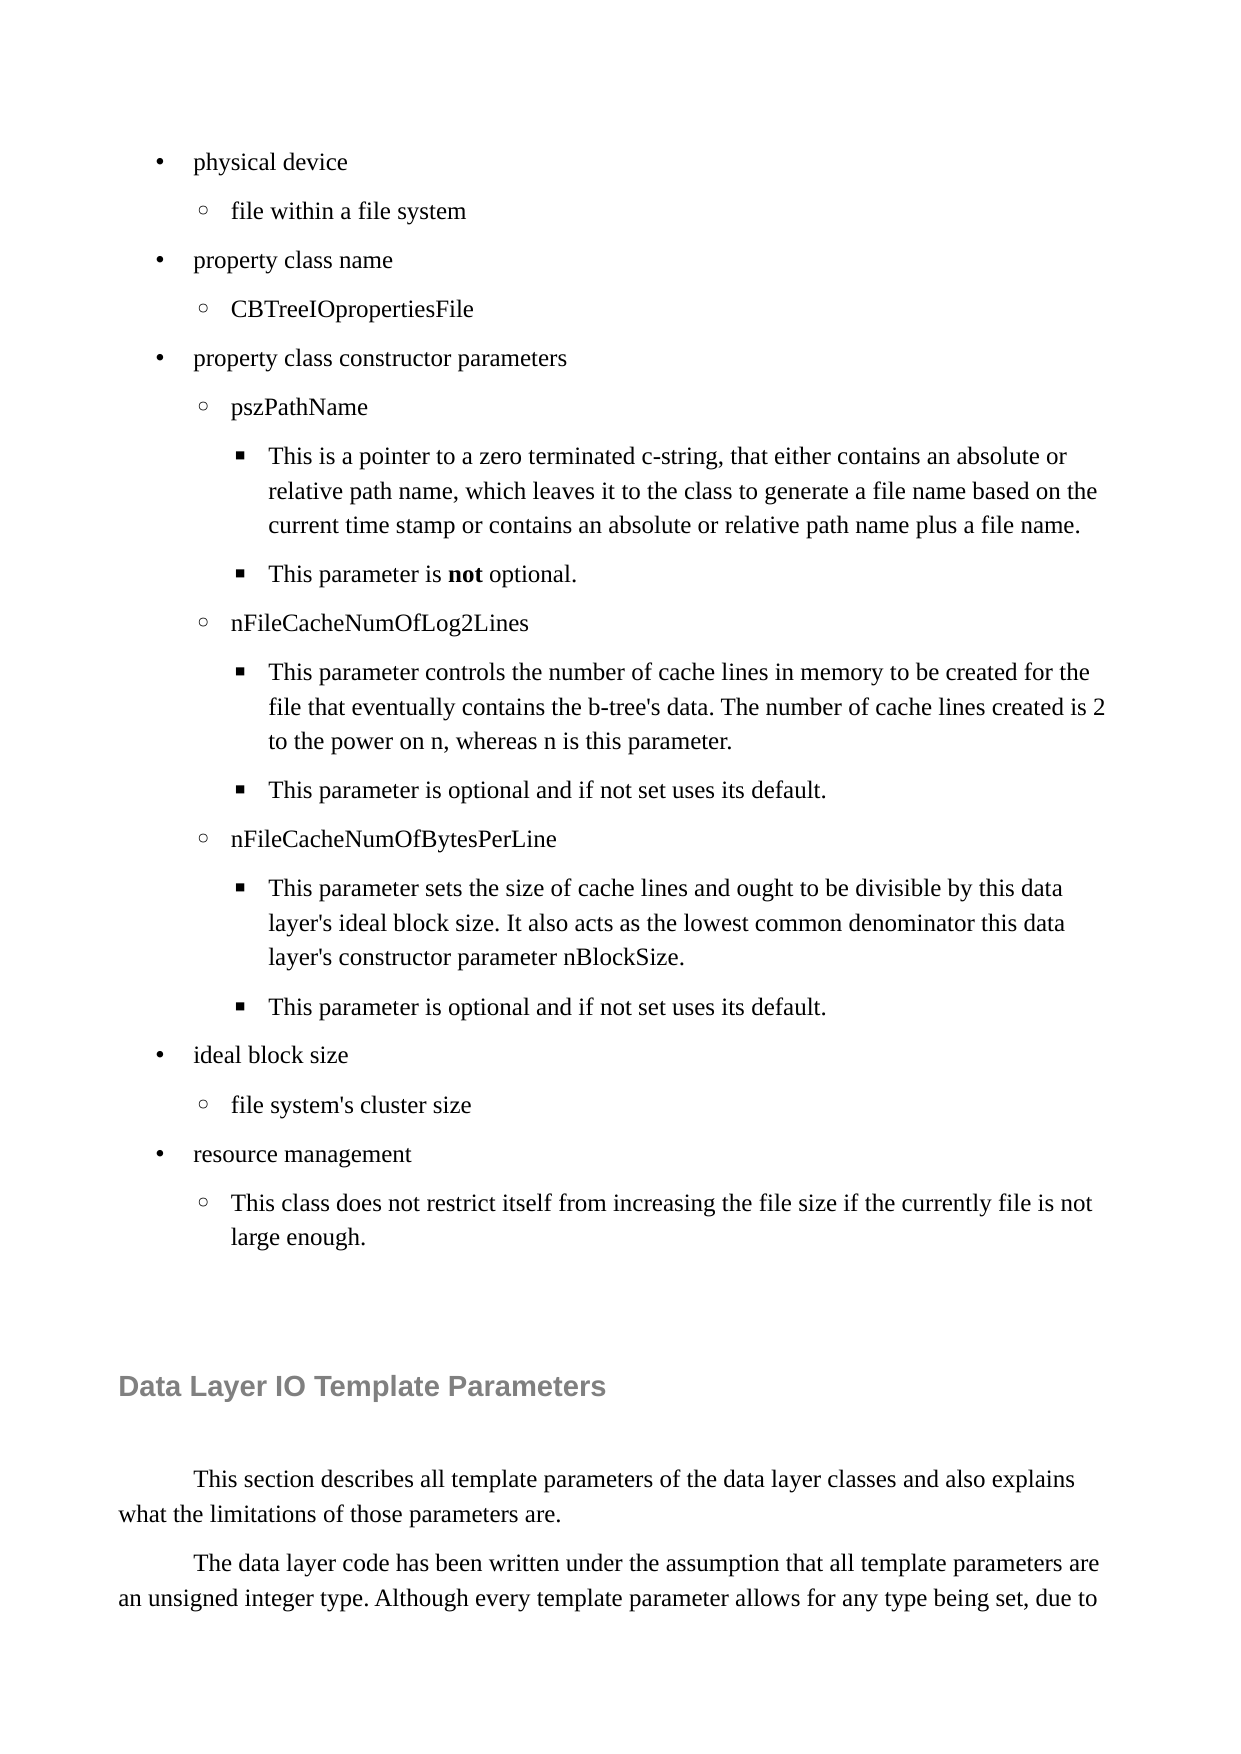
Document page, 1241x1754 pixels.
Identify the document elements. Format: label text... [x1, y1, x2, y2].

list resource management [156, 1139, 1122, 1167]
list file within a file system [193, 196, 1122, 225]
list pszPathName [193, 392, 1122, 421]
list CBTreeIOpropertiesFile [193, 294, 1122, 323]
text This section describes all template parameters of the data layer classes and also explains what the limitations of those parameters are. [118, 1464, 1122, 1528]
list file system's cluster size [193, 1090, 1122, 1118]
subtitle Data Layer IO Template Parameters [118, 1369, 1122, 1403]
list This is a pointer to a zero terminated c-string, that either contains an absolute or relative path name, which leaves it to the class to generate a file name based on the current time stamp or contains an absolute or relative path name plus a file name. [231, 441, 1122, 539]
list nFileCacheNumOfLog2Lines [193, 608, 1122, 637]
list This parameter controls the number of cache lines in memory to be created for the file that eventually contains the b-tree's data. The number of cache lines created is 2 to the power on n, whereas n is this parameter. [231, 657, 1122, 755]
list This parameter sets the size of cache lines and ought to be divisible by this data layer's ideal block size. It also acts as the lowest common denominator this data layer's constructor parameter nBlockSize. [231, 873, 1122, 971]
list This parameter is optional and if not set uses its default. [231, 775, 1122, 804]
list property class constructor parameters [156, 343, 1122, 372]
list This parameter is optional and if not set uses its default. [231, 992, 1122, 1020]
text The data layer code has been written under the assumption that all template parameters are an unsigned integer type. Although every template parameter allows for any type being set, due to [118, 1548, 1122, 1611]
list This parameter is not optional. [231, 559, 1122, 588]
list physical device [156, 147, 1122, 176]
list nFileCacheNumOfBytesPerLine [193, 824, 1122, 853]
list ideal block size [156, 1041, 1122, 1069]
list property class name [156, 245, 1122, 274]
list This class does not restrict itself from increasing the file size if the currently file is not large enough. [193, 1188, 1122, 1251]
